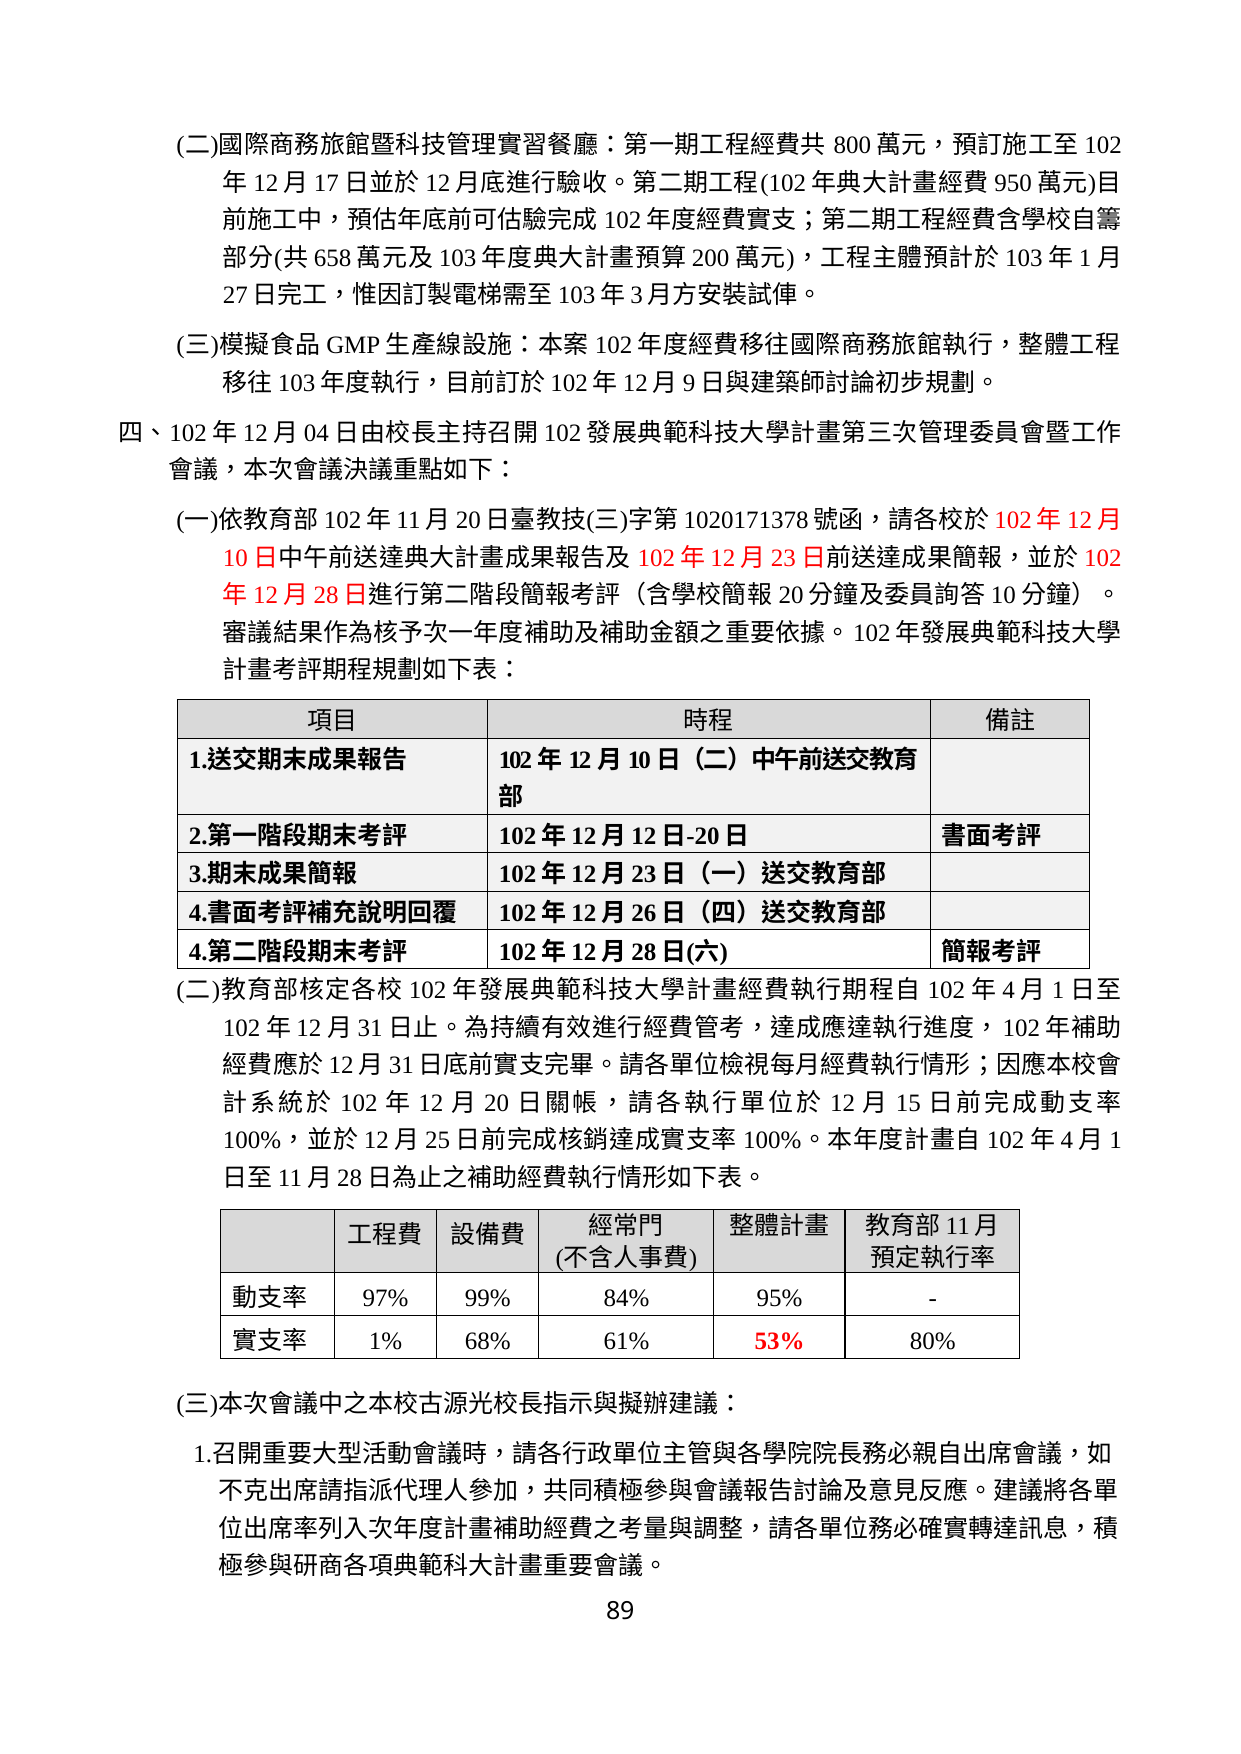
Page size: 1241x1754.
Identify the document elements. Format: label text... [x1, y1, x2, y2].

table_cell 實支率 [221, 1316, 334, 1358]
table_header 備註 [931, 700, 1089, 738]
table_header 設備費 [437, 1210, 538, 1272]
table_header [221, 1210, 334, 1272]
text (三)模擬食品GMP生產線設施：本案102年度經費移往國際商務旅館執行，整體工程移往103年度執行，目前訂於102年12月9日與建築師討論初步規劃。 [176, 324, 1122, 399]
table_cell 1% [335, 1316, 436, 1358]
table_cell 簡報考評 [931, 930, 1089, 968]
text (二)教育部核定各校102年發展典範科技大學計畫經費執行期程自102年4月1日至102年12月31日止。為持續有效進行經費管考，達成應達執行進度，102年補助經費應於12月31日底前實支完畢。請各單位檢視每月經費執行情形；因應本校會計系統於102年12月20日關帳，請各執行單位於12月15日前完成動支率100%，並於12月25日前完成核銷達成實支率100%。本年度計畫自102年4月1日至11月28日為止之補助經費執行情形如下表。 [176, 969, 1122, 1194]
table_cell 61% [539, 1316, 713, 1358]
text (一)依教育部102年11月20日臺教技(三)字第1020171378號函，請各校於102年12月10日中午前送達典大計畫成果報告及102年12月23日前送達成果簡報，並於102年12月28日進行第二階段簡報考評（含學校簡報20分鐘及委員詢答10分鐘）。審議結果作為核予次一年度補助及補助金額之重要依據。102年發展典範科技大學計畫考評期程規劃如下表： [176, 499, 1122, 687]
table_cell 102年12月10日（二）中午前送交教育部 [488, 739, 930, 814]
table_cell 動支率 [221, 1273, 334, 1315]
table_header 項目 [178, 700, 487, 738]
table_cell 102年12月23日（一）送交教育部 [488, 853, 930, 891]
table_cell 97% [335, 1273, 436, 1315]
table_cell 95% [714, 1273, 844, 1315]
table_cell 68% [437, 1316, 538, 1358]
table_cell 3.期末成果簡報 [178, 853, 487, 891]
table_header 教育部11月預定執行率 [846, 1210, 1019, 1272]
table_cell 99% [437, 1273, 538, 1315]
table_cell 102年12月28日(六) [488, 930, 930, 968]
table_cell 4.第二階段期末考評 [178, 930, 487, 968]
table_header 工程費 [335, 1210, 436, 1272]
table_cell 102年12月26日（四）送交教育部 [488, 892, 930, 929]
table_cell 1.送交期末成果報告 [178, 739, 487, 814]
table_cell 53% [714, 1316, 844, 1358]
table_cell 4.書面考評補充說明回覆 [178, 892, 487, 929]
table_cell [931, 853, 1089, 891]
table_cell - [846, 1273, 1019, 1315]
text (三)本次會議中之本校古源光校長指示與擬辦建議： [176, 1382, 1122, 1420]
text (二)國際商務旅館暨科技管理實習餐廳：第一期工程經費共800萬元，預訂施工至102年12月17日並於12月底進行驗收。第二期工程(102年典大計畫經費950萬元)目前施工中，預估年底前可估驗完成102年度經費實支；第二期工程經費含學校自籌部分(共658萬元及103年度典大計畫預算200萬元)，工程主體預計於103年1月27日完工，惟因訂製電梯需至103年3月方安裝試俥。 [176, 124, 1122, 312]
table_cell 102年12月12日-20日 [488, 815, 930, 852]
text 四、102年12月04日由校長主持召開102發展典範科技大學計畫第三次管理委員會暨工作會議，本次會議決議重點如下： [118, 412, 1122, 487]
table_cell 書面考評 [931, 815, 1089, 852]
text 1.召開重要大型活動會議時，請各行政單位主管與各學院院長務必親自出席會議，如不克出席請指派代理人參加，共同積極參與會議報告討論及意見反應。建議將各單位出席率列入次年度計畫補助經費之考量與調整，請各單位務必確實轉達訊息，積極參與研商各項典範科大計畫重要會議。 [193, 1432, 1122, 1582]
table_header 整體計畫 [714, 1210, 844, 1272]
table_cell 2.第一階段期末考評 [178, 815, 487, 852]
table_header 時程 [488, 700, 930, 738]
table_cell 80% [846, 1316, 1019, 1358]
table_cell [931, 739, 1089, 814]
table_cell 84% [539, 1273, 713, 1315]
table_header 經常門 (不含人事費) [539, 1210, 713, 1272]
table_cell [931, 892, 1089, 929]
